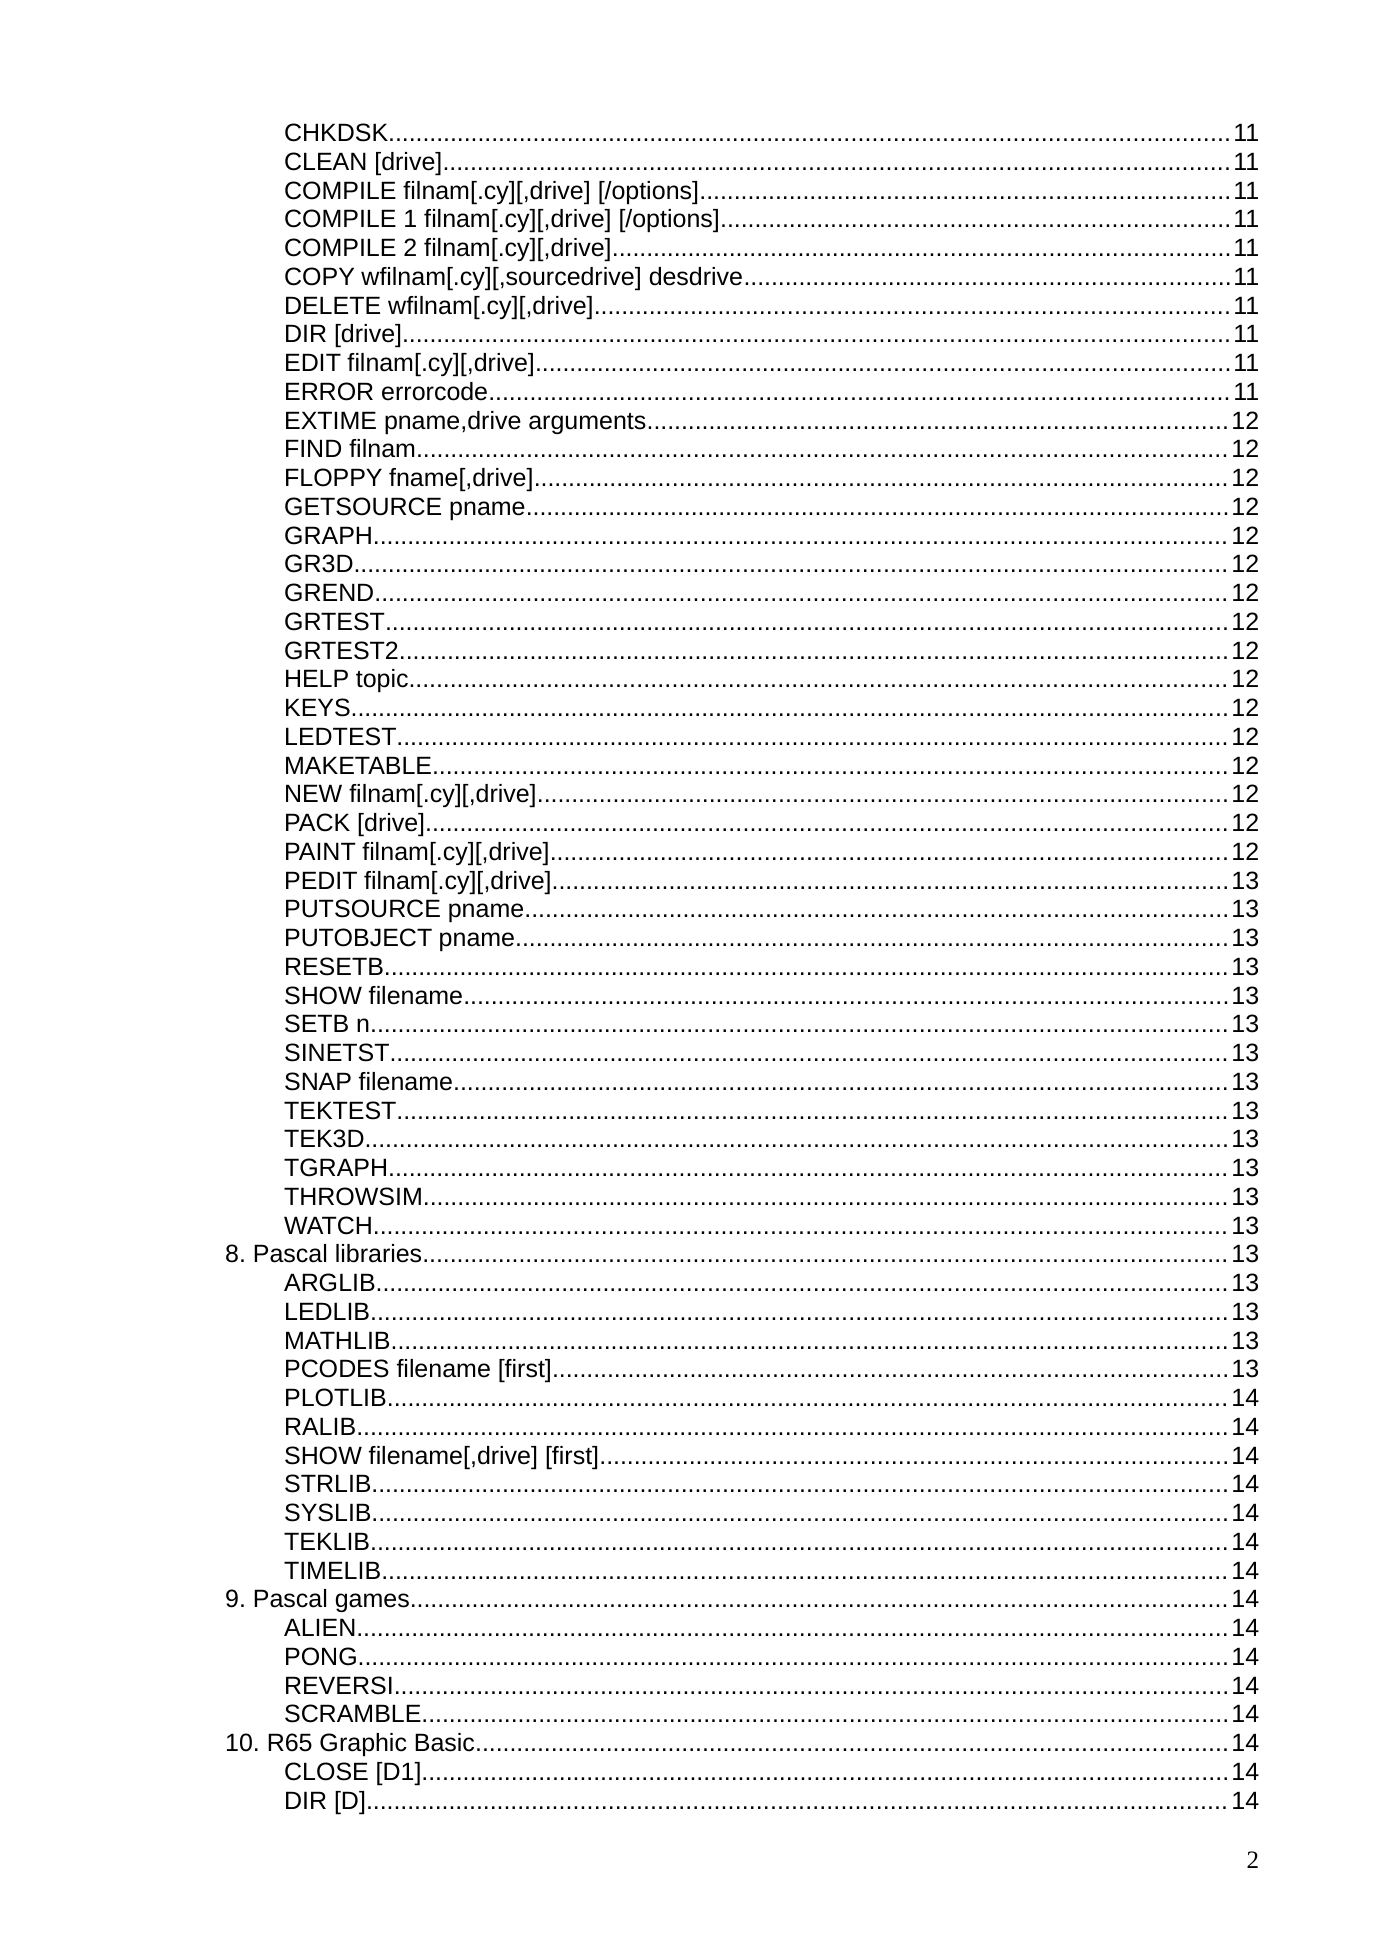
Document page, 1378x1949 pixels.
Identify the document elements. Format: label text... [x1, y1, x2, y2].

text 9. Pascal games 14 [225, 1584, 1259, 1613]
text STRLIB 14 [284, 1469, 1259, 1498]
text PCODES filename [first] 13 [284, 1354, 1259, 1383]
text SINETST 13 [284, 1038, 1259, 1067]
text DIR [D] 14 [284, 1786, 1259, 1814]
text WATCH 13 [284, 1211, 1259, 1239]
text GRAPH 12 [284, 521, 1259, 549]
text CLOSE [D1] 14 [284, 1757, 1259, 1786]
text GETSOURCE pname 12 [284, 492, 1259, 521]
text SCRAMBLE 14 [284, 1699, 1259, 1728]
text MATHLIB 13 [284, 1326, 1259, 1354]
text TEKTEST 13 [284, 1096, 1259, 1124]
text GREND 12 [284, 578, 1259, 607]
text COMPILE 1 filnam[.cy][,drive] [/options] 11 [284, 204, 1259, 233]
text KEYS 12 [284, 693, 1259, 722]
text 8. Pascal libraries 13 [225, 1239, 1259, 1268]
text TGRAPH 13 [284, 1153, 1259, 1182]
text COPY wfilnam[.cy][,sourcedrive] desdrive 11 [284, 262, 1259, 291]
text LEDLIB 13 [284, 1297, 1259, 1326]
text GR3D 12 [284, 549, 1259, 578]
text DELETE wfilnam[.cy][,drive] 11 [284, 291, 1259, 319]
text ERROR errorcode 11 [284, 377, 1259, 406]
text LEDTEST 12 [284, 722, 1259, 751]
text NEW filnam[.cy][,drive] 12 [284, 779, 1259, 808]
text HELP topic 12 [284, 664, 1259, 693]
text GRTEST2 12 [284, 636, 1259, 664]
text PACK [drive] 12 [284, 808, 1259, 837]
text PLOTLIB 14 [284, 1383, 1259, 1412]
text TEKLIB 14 [284, 1527, 1259, 1556]
text PUTSOURCE pname 13 [284, 894, 1259, 923]
text RESETB 13 [284, 952, 1259, 981]
text THROWSIM 13 [284, 1182, 1259, 1211]
text PEDIT filnam[.cy][,drive] 13 [284, 866, 1259, 894]
text FLOPPY fname[,drive] 12 [284, 463, 1259, 492]
text TEK3D 13 [284, 1124, 1259, 1153]
text RALIB 14 [284, 1412, 1259, 1441]
text PONG 14 [284, 1642, 1259, 1671]
text SYSLIB 14 [284, 1498, 1259, 1527]
text DIR [drive] 11 [284, 319, 1259, 348]
text PAINT filnam[.cy][,drive] 12 [284, 837, 1259, 866]
text SETB n 13 [284, 1009, 1259, 1038]
text SNAP filename 13 [284, 1067, 1259, 1096]
text CLEAN [drive] 11 [284, 147, 1259, 176]
text COMPILE filnam[.cy][,drive] [/options] 11 [284, 176, 1259, 204]
text EXTIME pname,drive arguments 12 [284, 406, 1259, 434]
text SHOW filename[,drive] [first] 14 [284, 1441, 1259, 1469]
text TIMELIB 14 [284, 1556, 1259, 1584]
text EDIT filnam[.cy][,drive] 11 [284, 348, 1259, 377]
text PUTOBJECT pname 13 [284, 923, 1259, 952]
text MAKETABLE 12 [284, 751, 1259, 779]
text 10. R65 Graphic Basic 14 [225, 1728, 1259, 1757]
text REVERSI 14 [284, 1671, 1259, 1699]
text COMPILE 2 filnam[.cy][,drive] 11 [284, 233, 1259, 262]
text CHKDSK 11 [284, 118, 1259, 147]
text GRTEST 12 [284, 607, 1259, 636]
text FIND filnam 12 [284, 434, 1259, 463]
text SHOW filename 13 [284, 981, 1259, 1009]
text ALIEN 14 [284, 1613, 1259, 1642]
text ARGLIB 13 [284, 1268, 1259, 1297]
